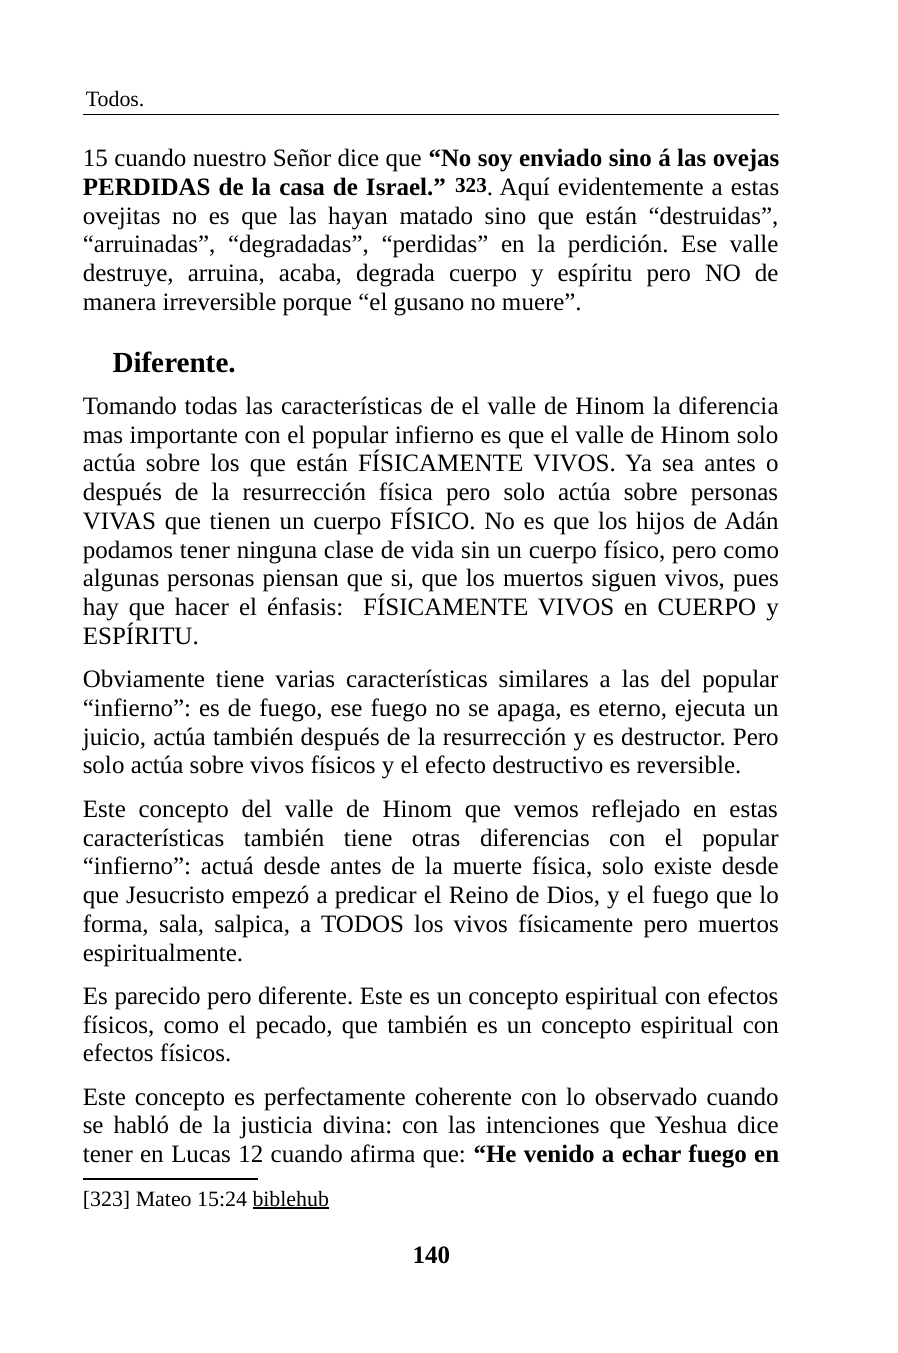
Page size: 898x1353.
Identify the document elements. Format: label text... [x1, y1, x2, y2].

text 15 cuando nuestro Señor dice que “No soy enviado sino á las ovejas PERDIDAS de la casa de Israel.” . Aquí evidentemente a estas ovejitas no es que las hayan matado sino que están “destruidas”, “arruinadas”, “degradadas”, “perdidas” en la perdición. Ese valle destruye, arruina, acaba, degrada cuerpo y espíritu pero NO de manera irreversible porque “el gusano no muere”. [83, 143, 779, 316]
text Tomando todas las características de el valle de Hinom la diferencia mas importante con el popular infierno es que el valle de Hinom solo actúa sobre los que están FÍSICAMENTE VIVOS. Ya sea antes o después de la resurrección física pero solo actúa sobre personas VIVAS que tienen un cuerpo FÍSICO. No es que los hijos de Adán podamos tener ninguna clase de vida sin un cuerpo físico, pero como algunas personas piensan que si, que los muertos siguen vivos, pues hay que hacer el énfasis: FÍSICAMENTE VIVOS en CUERPO y ESPÍRITU. [83, 391, 779, 650]
subtitle Diferente. [112, 345, 779, 378]
text Es parecido pero diferente. Este es un concepto espiritual con efectos físicos, como el pecado, que también es un concepto espiritual con efectos físicos. [83, 981, 779, 1067]
text Mateo 15:24 biblehub [83, 1186, 779, 1211]
text Este concepto es perfectamente coherente con lo observado cuando se habló de la justicia divina: con las intenciones que Yeshua dice tener en Lucas 12 cuando afirma que: “He venido a echar fuego en [83, 1082, 779, 1168]
text Obviamente tiene varias características similares a las del popular “infierno”: es de fuego, ese fuego no se apaga, es eterno, ejecuta un juicio, actúa también después de la resurrección y es destructor. Pero solo actúa sobre vivos físicos y el efecto destructivo es reversible. [83, 664, 779, 779]
text Este concepto del valle de Hinom que vemos reflejado en estas características también tiene otras diferencias con el popular “infierno”: actuá desde antes de la muerte física, solo existe desde que Jesucristo empezó a predicar el Reino de Dios, y el fuego que lo forma, sala, salpica, a TODOS los vivos físicamente pero muertos espiritualmente. [83, 794, 779, 966]
